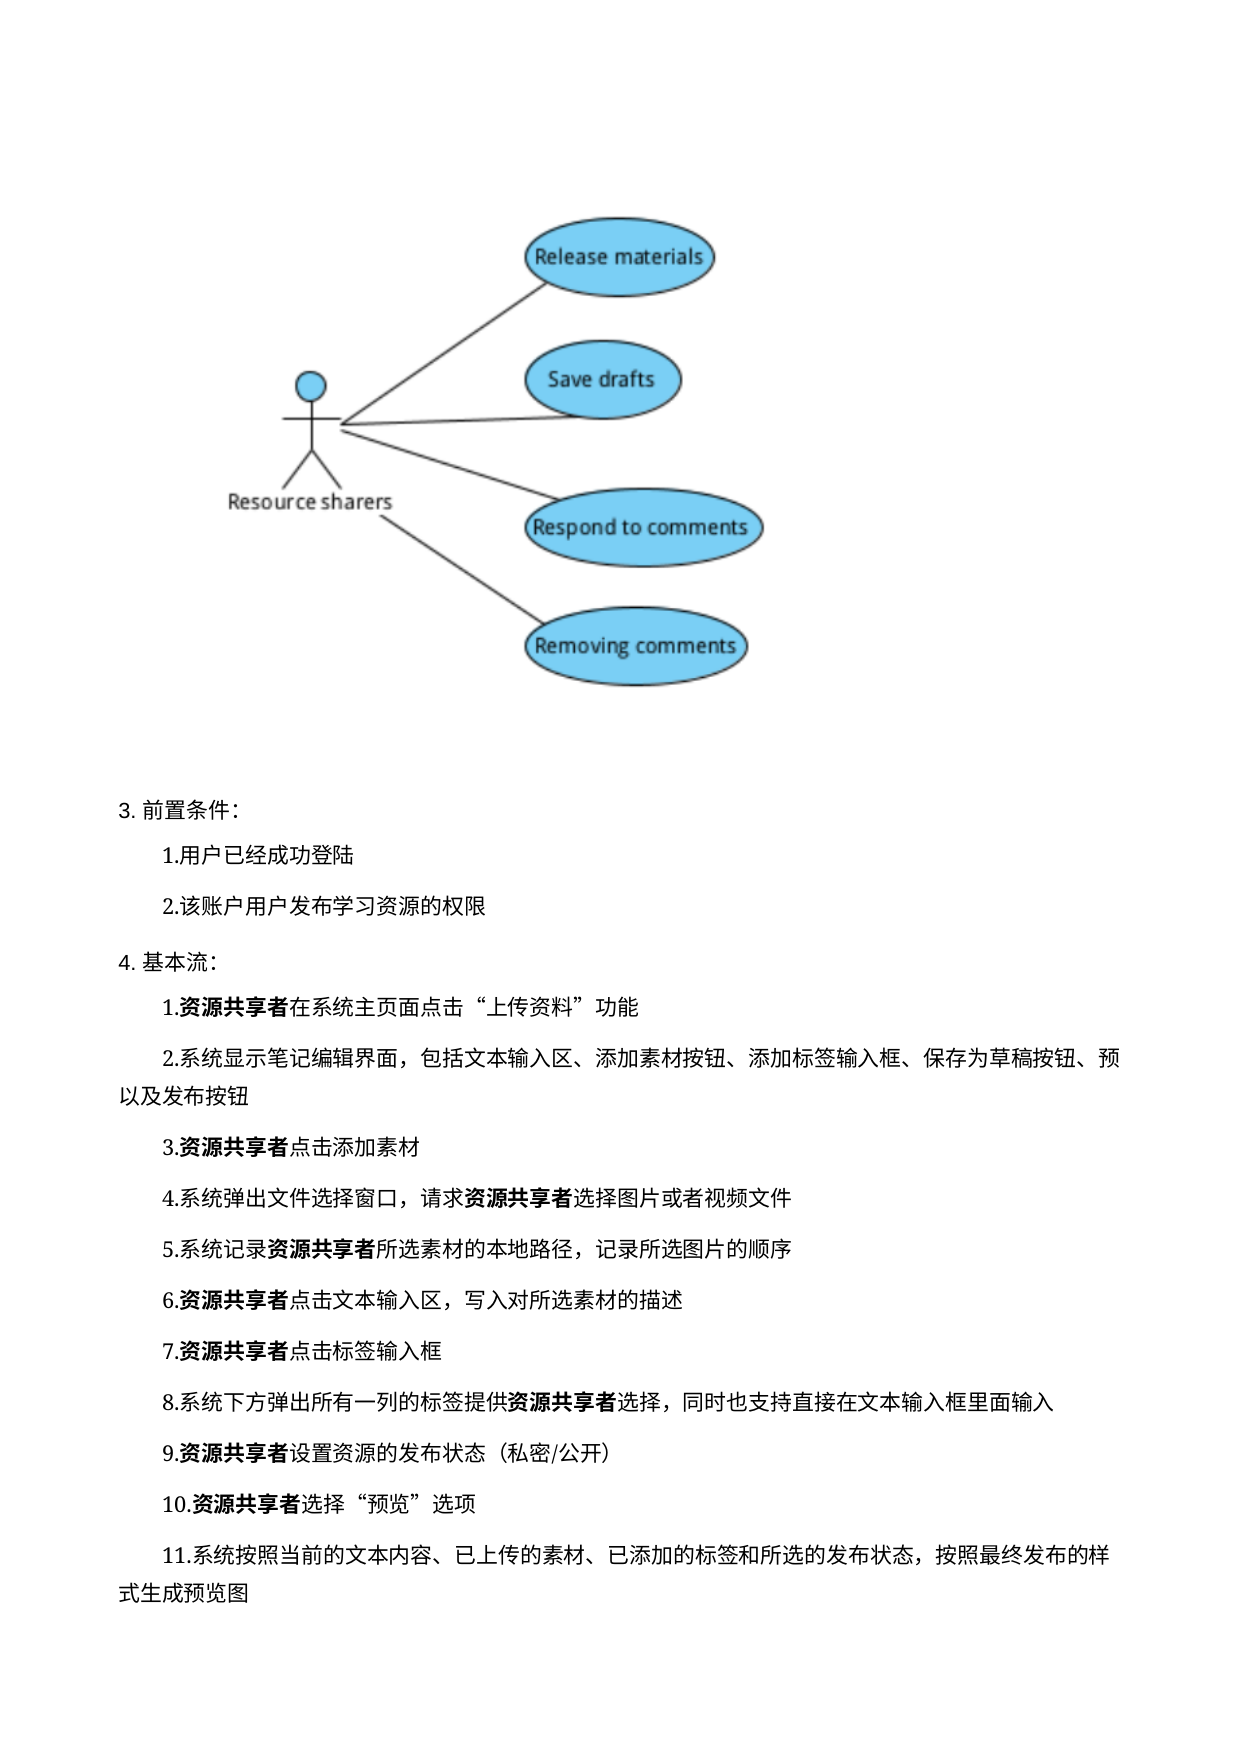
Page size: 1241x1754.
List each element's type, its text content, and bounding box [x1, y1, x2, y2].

text 2.系统显示笔记编辑界面，包括文本输入区、添加素材按钮、添加标签输入框、保存为草稿按钮、预以及发布按钮 [118, 1041, 1122, 1110]
subtitle 基本流： [118, 945, 1122, 977]
text 10.资源共享者选择“预览”选项 [118, 1487, 1122, 1518]
picture [118, 187, 1123, 734]
text 11.系统按照当前的文本内容、已上传的素材、已添加的标签和所选的发布状态，按照最终发布的样式生成预览图 [118, 1538, 1122, 1607]
text 2.该账户用户发布学习资源的权限 [118, 889, 1122, 921]
text 8.系统下方弹出所有一列的标签提供资源共享者选择，同时也支持直接在文本输入框里面输入 [118, 1385, 1122, 1416]
subtitle 前置条件： [118, 793, 1122, 825]
text 7.资源共享者点击标签输入框 [118, 1334, 1122, 1365]
text 1.用户已经成功登陆 [118, 838, 1122, 869]
text 1.资源共享者在系统主页面点击“上传资料”功能 [118, 989, 1122, 1021]
text 5.系统记录资源共享者所选素材的本地路径，记录所选图片的顺序 [118, 1232, 1122, 1263]
text 3.资源共享者点击添加素材 [118, 1129, 1122, 1161]
text 9.资源共享者设置资源的发布状态（私密/公开） [118, 1436, 1122, 1467]
text 4.系统弹出文件选择窗口，请求资源共享者选择图片或者视频文件 [118, 1181, 1122, 1212]
text 6.资源共享者点击文本输入区，写入对所选素材的描述 [118, 1283, 1122, 1314]
